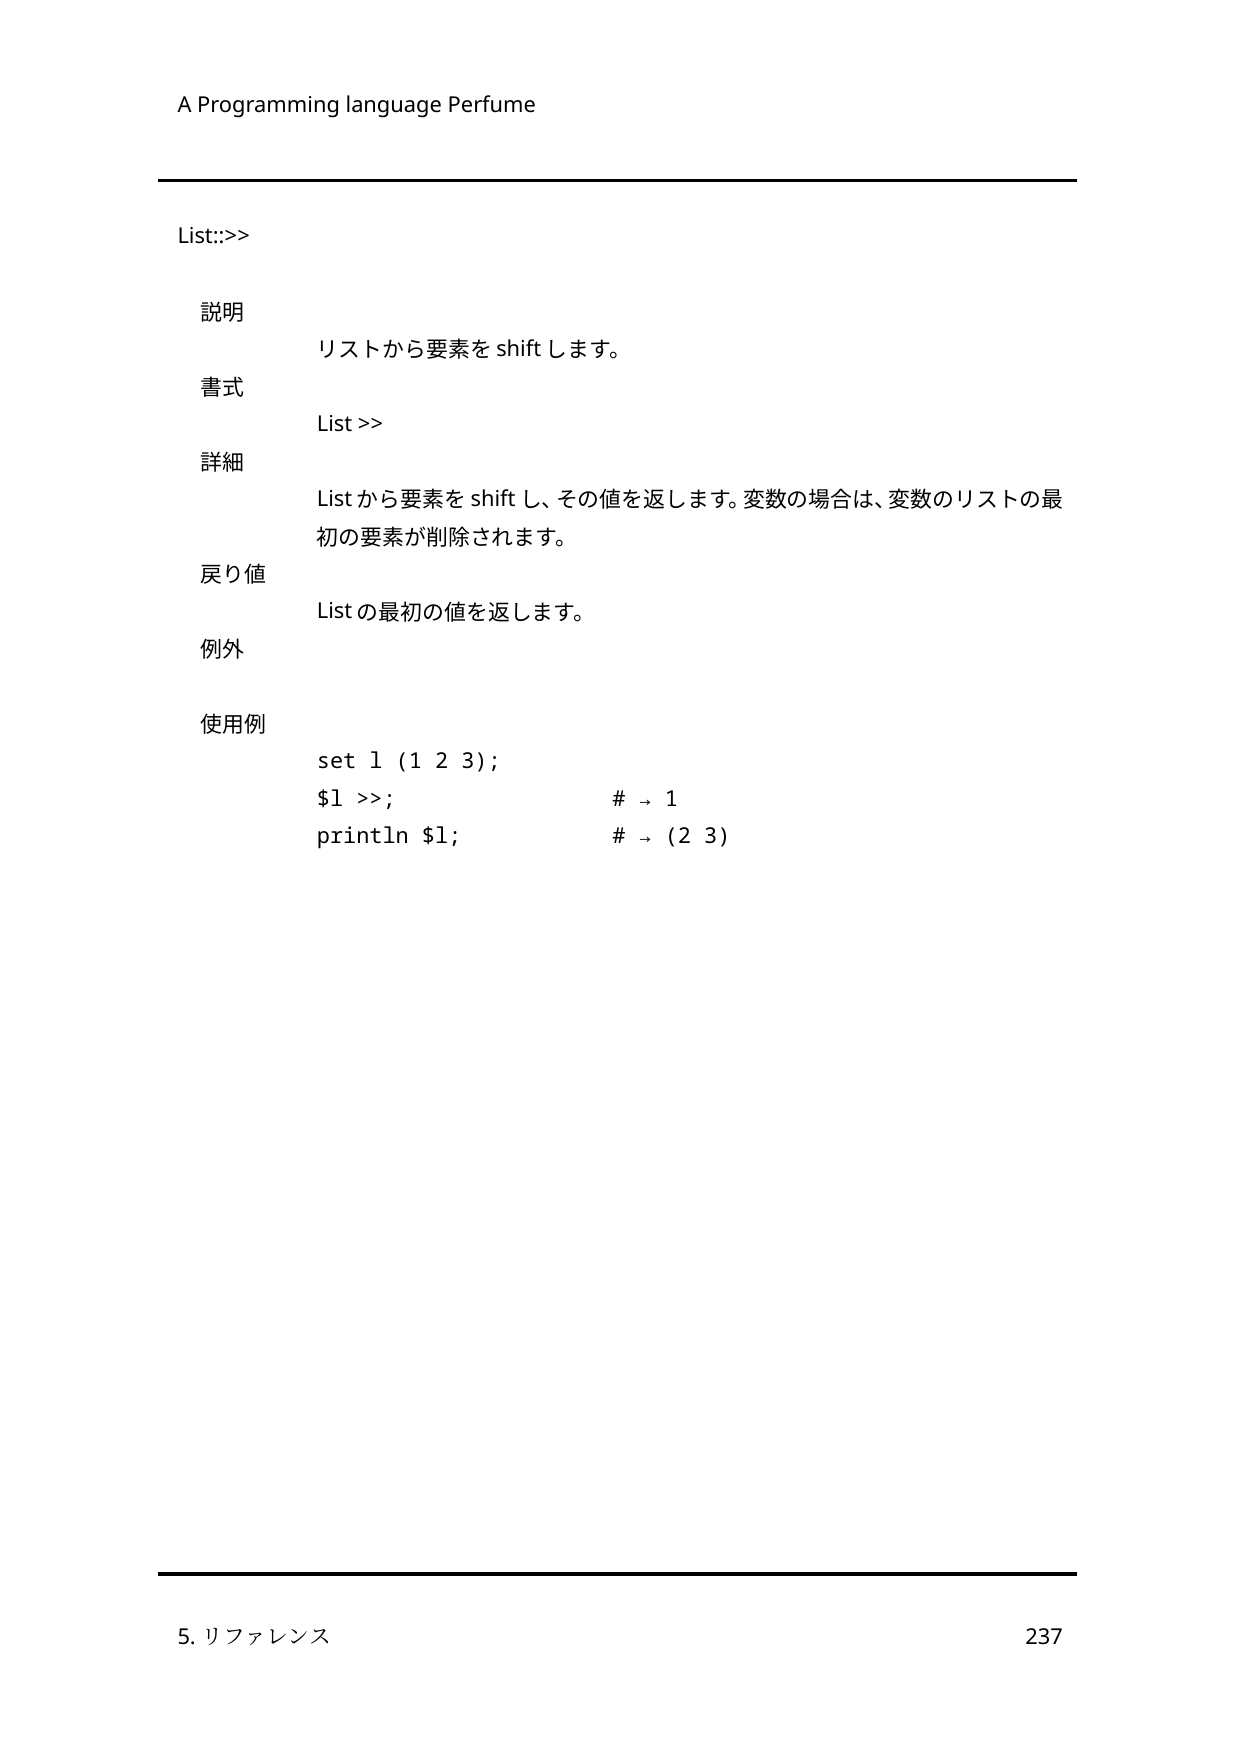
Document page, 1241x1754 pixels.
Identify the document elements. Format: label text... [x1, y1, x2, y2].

table_cell Listから要素をshiftし、その値を返します。変数の場合は、変数のリストの最初の要素が削除されます。 [317, 442, 1063, 554]
table_cell List >> [317, 367, 1063, 442]
table_cell 使用例 [200, 704, 317, 854]
table_cell 例外 [200, 629, 317, 704]
table_cell 詳細 [200, 442, 317, 554]
table_header 説明 [200, 292, 317, 367]
table_cell set l (1 2 3); $l >>; # → 1 println $l; # → (2 3) [317, 704, 1063, 854]
table_header リストから要素をshiftします。 [317, 292, 1063, 367]
table_cell 書式 [200, 367, 317, 442]
table_cell Listの最初の値を返します。 [317, 554, 1063, 629]
table_cell [317, 629, 1063, 704]
table_cell 戻り値 [200, 554, 317, 629]
subtitle List::>> [177, 217, 1063, 254]
